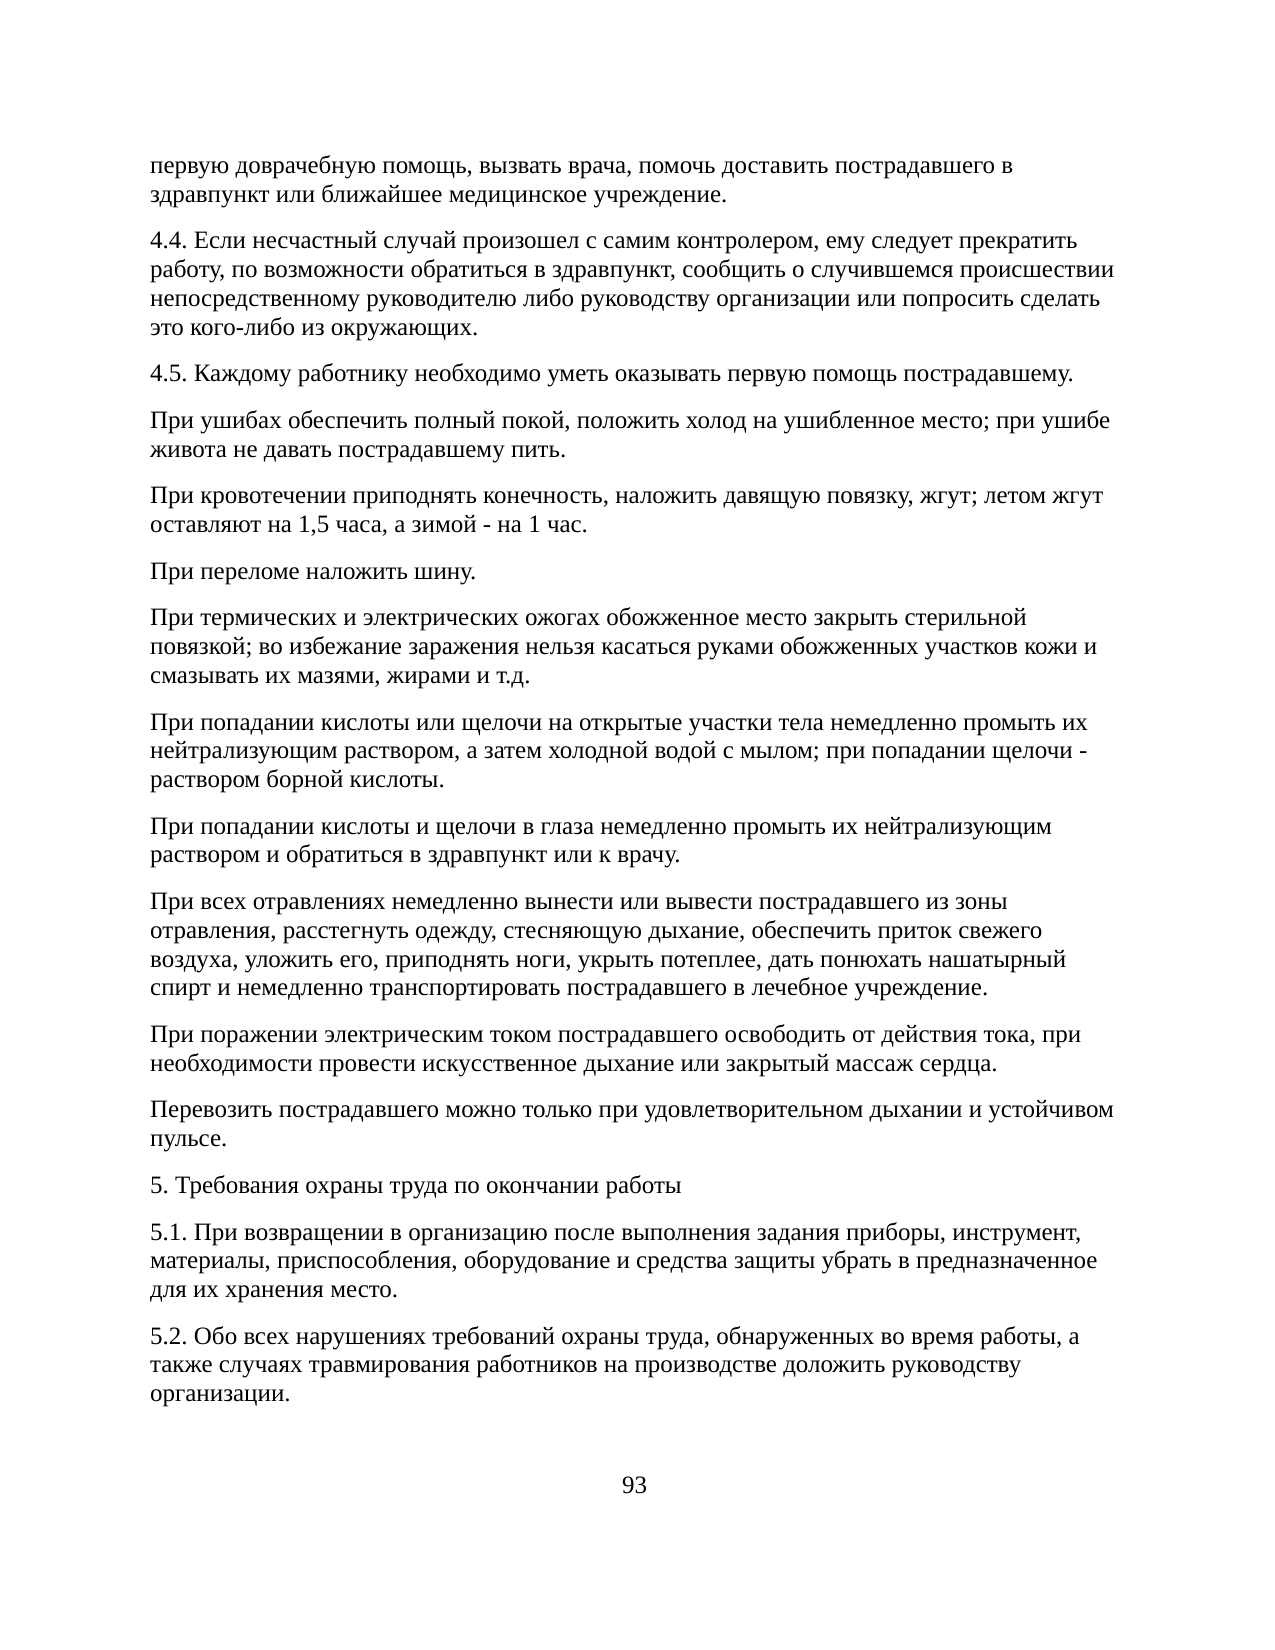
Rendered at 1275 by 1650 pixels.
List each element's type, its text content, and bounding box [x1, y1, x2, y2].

text 5.1. При возвращении в организацию после выполнения задания приборы, инструмент, материалы, приспособления, оборудование и средства защиты убрать в предназначенное для их хранения место. [150, 1217, 1125, 1303]
text 5.2. Обо всех нарушениях требований охраны труда, обнаруженных во время работы, а также случаях травмирования работников на производстве доложить руководству организации. [150, 1321, 1125, 1407]
text При переломе наложить шину. [150, 556, 1125, 584]
text При попадании кислоты или щелочи на открытые участки тела немедленно промыть их нейтрализующим раствором, а затем холодной водой с мылом; при попадании щелочи - раствором борной кислоты. [150, 707, 1125, 793]
text первую доврачебную помощь, вызвать врача, помочь доставить пострадавшего в здравпункт или ближайшее медицинское учреждение. [150, 150, 1125, 207]
text При попадании кислоты и щелочи в глаза немедленно промыть их нейтрализующим раствором и обратиться в здравпункт или к врачу. [150, 811, 1125, 868]
text 4.5. Каждому работнику необходимо уметь оказывать первую помощь пострадавшему. [150, 358, 1125, 387]
text При кровотечении приподнять конечность, наложить давящую повязку, жгут; летом жгут оставляют на 1,5 часа, а зимой - на 1 час. [150, 480, 1125, 538]
text При термических и электрических ожогах обожженное место закрыть стерильной повязкой; во избежание заражения нельзя касаться руками обожженных участков кожи и смазывать их мазями, жирами и т.д. [150, 602, 1125, 689]
text Перевозить пострадавшего можно только при удовлетворительном дыхании и устойчивом пульсе. [150, 1094, 1125, 1152]
text При поражении электрическим током пострадавшего освободить от действия тока, при необходимости провести искусственное дыхание или закрытый массаж сердца. [150, 1019, 1125, 1077]
text При ушибах обеспечить полный покой, положить холод на ушибленное место; при ушибе живота не давать пострадавшему пить. [150, 405, 1125, 462]
text При всех отравлениях немедленно вынести или вывести пострадавшего из зоны отравления, расстегнуть одежду, стесняющую дыхание, обеспечить приток свежего воздуха, уложить его, приподнять ноги, укрыть потеплее, дать понюхать нашатырный спирт и немедленно транспортировать пострадавшего в лечебное учреждение. [150, 886, 1125, 1001]
text 5. Требования охраны труда по окончании работы [150, 1170, 1125, 1199]
text 4.4. Если несчастный случай произошел с самим контролером, ему следует прекратить работу, по возможности обратиться в здравпункт, сообщить о случившемся происшествии непосредственному руководителю либо руководству организации или попросить сделать это кого-либо из окружающих. [150, 225, 1125, 340]
